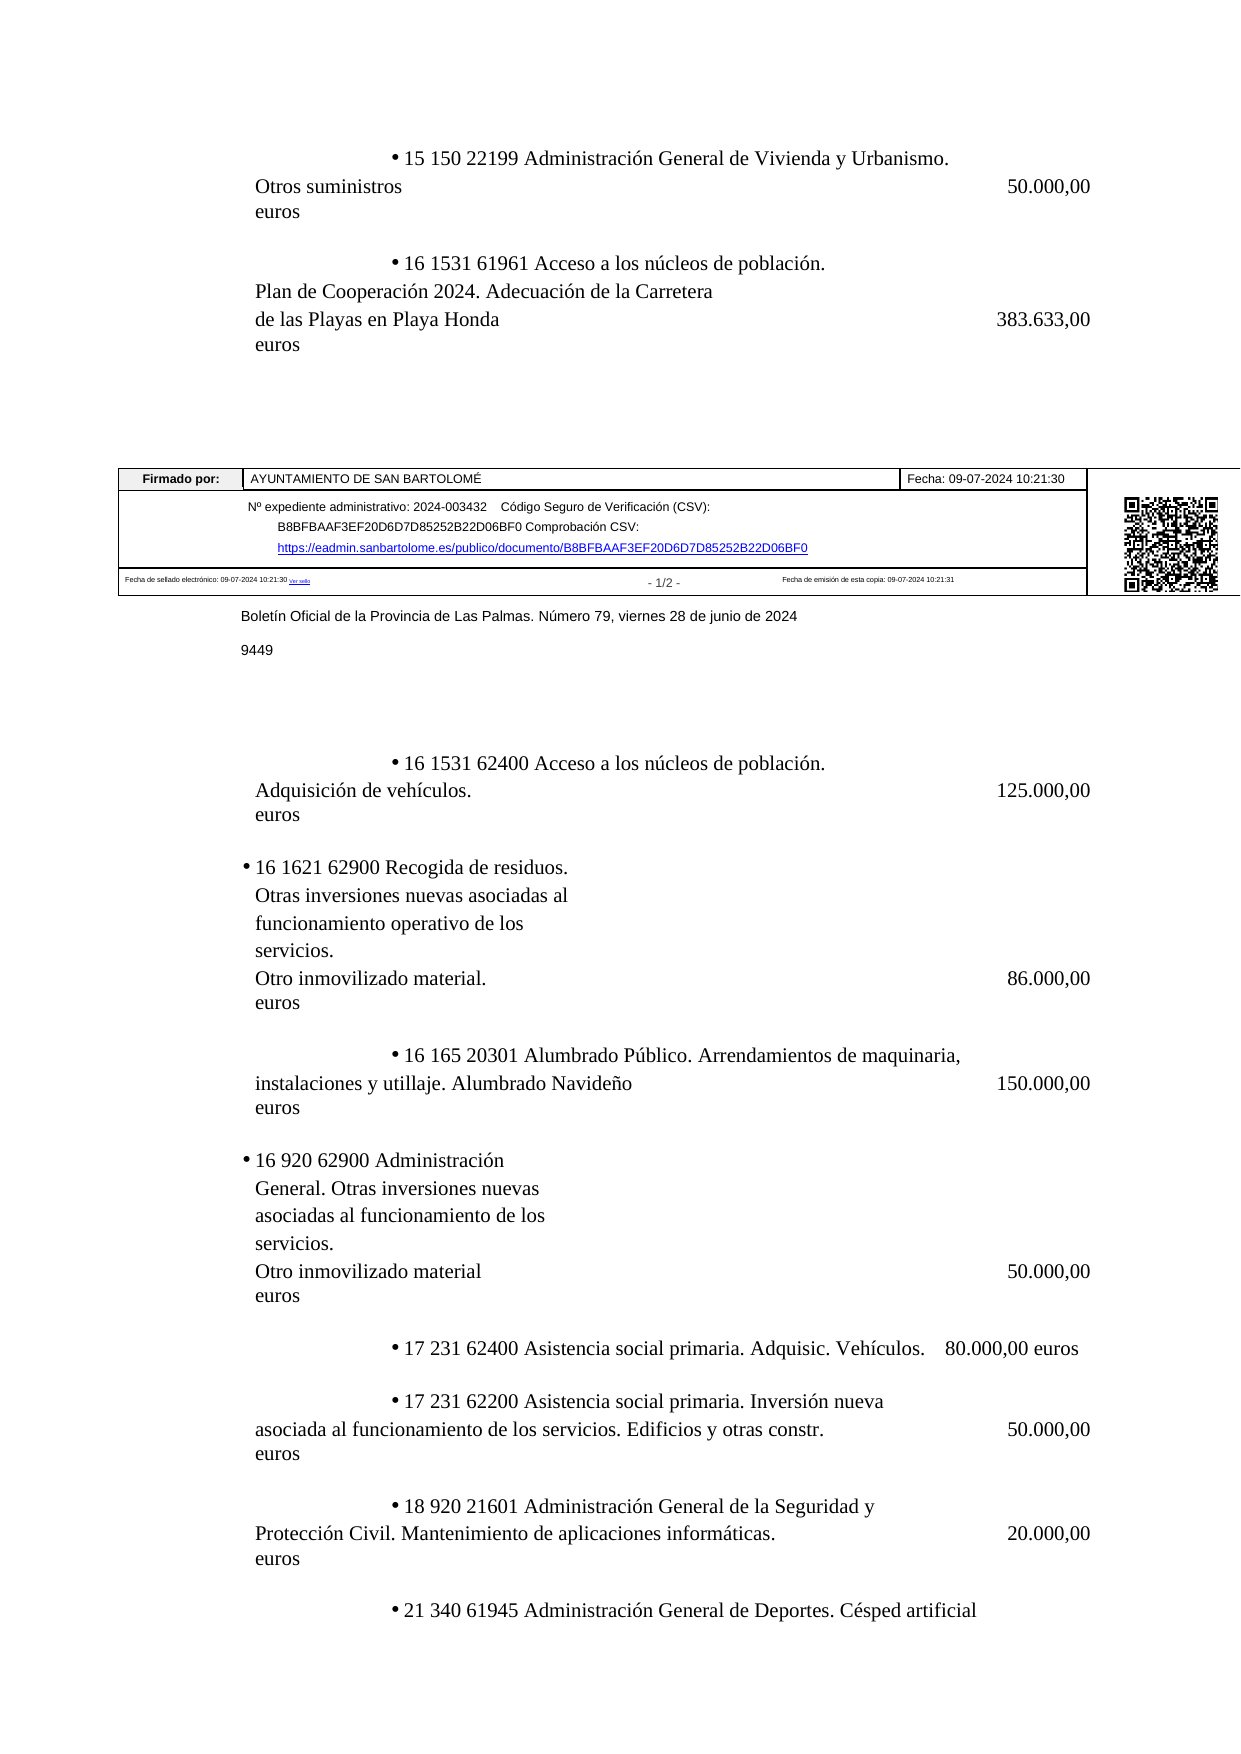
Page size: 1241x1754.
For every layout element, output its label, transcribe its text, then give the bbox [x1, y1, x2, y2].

list 16 1531 61961 Acceso a los núcleos de población. [391, 251, 1122, 275]
text instalaciones y utillaje. Alumbrado Navideño 150.000,00 euros [255, 1071, 1122, 1119]
list 16 165 20301 Alumbrado Público. Arrendamientos de maquinaria, [391, 1043, 1122, 1067]
text de las Playas en Playa Honda 383.633,00 euros [255, 307, 1122, 356]
list 16 1621 62900 Recogida de residuos. Otras inversiones nuevas asociadas al funcionamiento operativo de los servicios. [243, 855, 586, 962]
list 18 920 21601 Administración General de la Seguridad y [391, 1494, 1122, 1518]
text Otros suministros 50.000,00 euros [255, 174, 1122, 223]
list 17 231 62400 Asistencia social primaria. Adquisic. Vehículos. 80.000,00 euros [391, 1336, 1122, 1360]
table_header Fecha: 09-07-2024 10:21:30 [901, 469, 1086, 489]
text Otro inmovilizado material 50.000,00 euros [255, 1259, 1122, 1307]
table_cell Nº expediente administrativo: 2024-003432 Código Seguro de Verificación (CSV): B8BFBAAF3EF20D6D7D85252B22D06BF0 Comprobación CSV: https://eadmin.sanbartolome.es/publico/documento/B8BFBAAF3EF20D6D7D85252B22D06BF0 [119, 491, 1086, 567]
text Otro inmovilizado material. 86.000,00 euros [255, 966, 1122, 1014]
table_header Firmado por: [119, 469, 242, 487]
table_header [1088, 469, 1240, 595]
list 21 340 61945 Administración General de Deportes. Césped artificial [391, 1598, 1122, 1623]
list 16 1531 62400 Acceso a los núcleos de población. [391, 751, 1122, 775]
text Adquisición de vehículos. 125.000,00 euros [255, 778, 1122, 826]
list 17 231 62200 Asistencia social primaria. Inversión nueva [391, 1389, 1122, 1413]
table_header AYUNTAMIENTO DE SAN BARTOLOMÉ [244, 469, 899, 489]
text asociada al funcionamiento de los servicios. Edificios y otras constr. 50.000,00 euros [255, 1417, 1122, 1465]
text Boletín Oficial de la Provincia de Las Palmas. Número 79, viernes 28 de junio de 2024 9449 [241, 608, 1122, 658]
table_cell Fecha de sellado electrónico: 09-07-2024 10:21:30 Ver sello - 1/2 - Fecha de emisión de esta copia: 09-07-2024 10:21:31 [119, 569, 1086, 595]
text Plan de Cooperación 2024. Adecuación de la Carretera [255, 279, 1122, 303]
list 15 150 22199 Administración General de Vivienda y Urbanismo. [391, 146, 1122, 171]
text Protección Civil. Mantenimiento de aplicaciones informáticas. 20.000,00 euros [255, 1521, 1122, 1569]
list 16 920 62900 Administración General. Otras inversiones nuevas asociadas al funcionamiento de los servicios. [243, 1148, 553, 1255]
